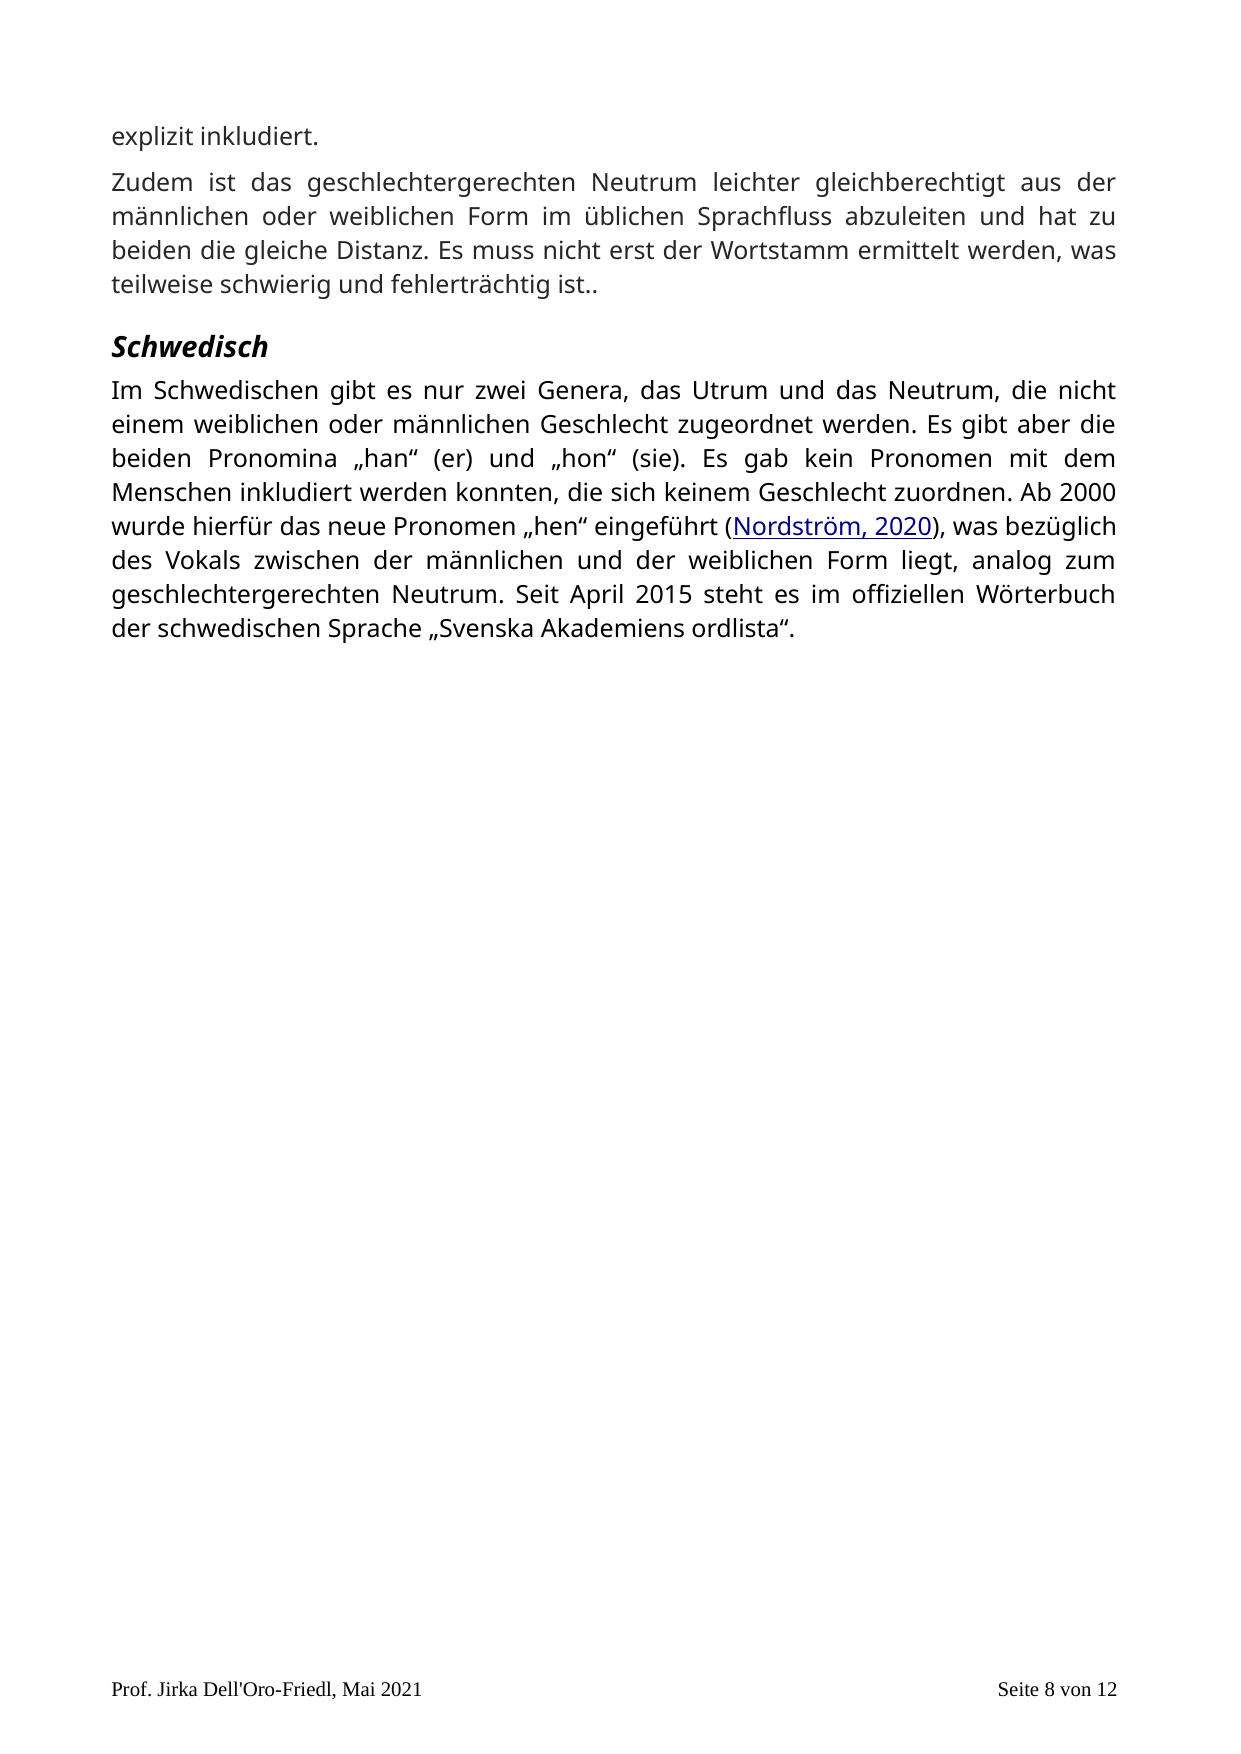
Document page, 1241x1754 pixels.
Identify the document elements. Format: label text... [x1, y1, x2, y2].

subtitle Schwedisch [111, 326, 1117, 366]
text explizit inkludiert. [111, 118, 1117, 152]
text Zudem ist das geschlechtergerechten Neutrum leichter gleichberechtigt aus der männlichen oder weiblichen Form im üblichen Sprachfluss abzuleiten und hat zu beiden die gleiche Distanz. Es muss nicht erst der Wortstamm ermittelt werden, was teilweise schwierig und fehlerträchtig ist.. [111, 165, 1117, 301]
text Im Schwedischen gibt es nur zwei Genera, das Utrum und das Neutrum, die nicht einem weiblichen oder männlichen Geschlecht zugeordnet werden. Es gibt aber die beiden Pronomina „han“ (er) und „hon“ (sie). Es gab kein Pronomen mit dem Menschen inkludiert werden konnten, die sich keinem Geschlecht zuordnen. Ab 2000 wurde hierfür das neue Pronomen „hen“ eingeführt (Nordström, 2020), was bezüglich des Vokals zwischen der männlichen und der weiblichen Form liegt, analog zum geschlechtergerechten Neutrum. Seit April 2015 steht es im offiziellen Wörterbuch der schwedischen Sprache „Svenska Akademiens ordlista“. [111, 373, 1117, 645]
